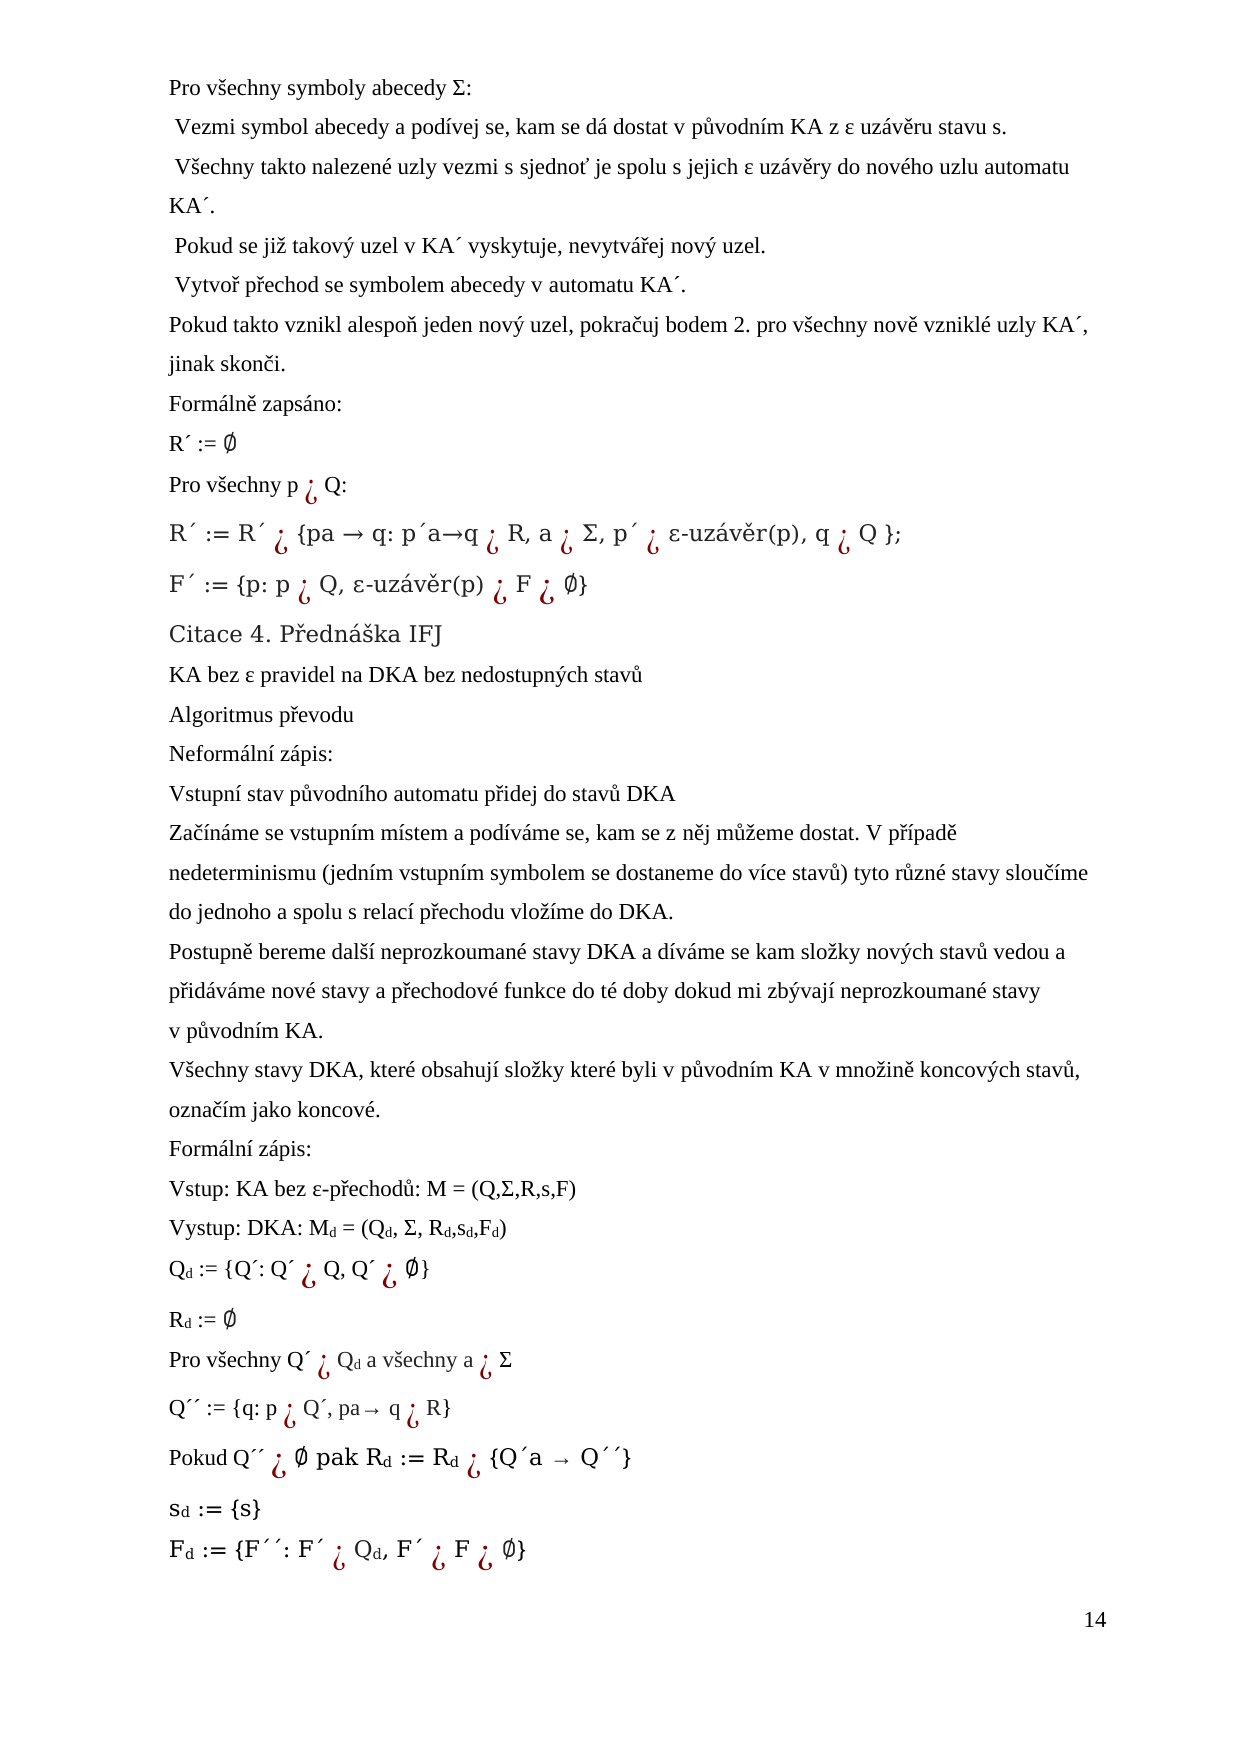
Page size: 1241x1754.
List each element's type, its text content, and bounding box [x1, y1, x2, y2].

text Qd := {Q´: Q´ Q, Q´ ∅} [169, 1254, 1106, 1290]
text Pokud takto vznikl alespoň jeden nový uzel, pokračuj bodem 2. pro všechny nově vzniklé uzly KA´, jinak skonči. [169, 311, 1106, 376]
text Pro všechny p Q: [169, 471, 1106, 506]
text Formálně zapsáno: [169, 389, 1106, 416]
text Vytvoř přechod se symbolem abecedy v automatu KA´. [169, 271, 1106, 297]
text sd := {s} [169, 1493, 1106, 1521]
text Algoritmus převodu [169, 701, 1106, 727]
text Q´´ := {q: p Q´, pa→ q R} [169, 1394, 1106, 1430]
text F´ := {p: p Q, ε-uzávěr(p) F ∅} [169, 570, 1106, 606]
text Citace 4. Přednáška IFJ [169, 620, 1106, 648]
text Vstup: KA bez ε-přechodů: M = (Q,Σ,R,s,F) [169, 1175, 1106, 1201]
text Vystup: DKA: Md = (Qd, Σ, Rd,sd,Fd) [169, 1214, 1106, 1241]
text R´ := R´ {pa → q: p´a→q R, a Σ, p´ ε-uzávěr(p), q Q }; [169, 519, 1106, 556]
text Všechny stavy DKA, které obsahují složky které byli v původním KA v množině koncových stavů, označím jako koncové. [169, 1056, 1106, 1122]
text Rd := ∅ [169, 1304, 1106, 1332]
text Všechny takto nalezené uzly vezmi s sjednoť je spolu s jejich ε uzávěry do nového uzlu automatu KA´. [169, 153, 1106, 218]
text Pokud Q´´ ∅ pak Rd := Rd {Q´a → Q´´} [169, 1443, 1106, 1480]
text Pokud se již takový uzel v KA´ vyskytuje, nevytvářej nový uzel. [169, 232, 1106, 258]
text Formální zápis: [169, 1135, 1106, 1162]
text Fd := {F´´: F´ Qd, F´ F ∅} [169, 1535, 1106, 1572]
text Začínáme se vstupním místem a podíváme se, kam se z něj můžeme dostat. V případě nedeterminismu (jedním vstupním symbolem se dostaneme do více stavů) tyto různé stavy sloučíme do jednoho a spolu s relací přechodu vložíme do DKA. [169, 819, 1106, 925]
text Neformální zápis: [169, 740, 1106, 767]
text Pro všechny Q´ Qd­­ a všechny a Σ [169, 1346, 1106, 1381]
text Vstupní stav původního automatu přidej do stavů DKA [169, 780, 1106, 806]
text Vezmi symbol abecedy a podívej se, kam se dá dostat v původním KA z ε uzávěru stavu s. [169, 113, 1106, 139]
text R´ := ∅ [169, 429, 1106, 457]
text Postupně bereme další neprozkoumané stavy DKA a díváme se kam složky nových stavů vedou a přidáváme nové stavy a přechodové funkce do té doby dokud mi zbývají neprozkoumané stavy v původním KA. [169, 938, 1106, 1043]
text KA bez ε pravidel na DKA bez nedostupných stavů [169, 661, 1106, 688]
text Pro všechny symboly abecedy Σ: [169, 74, 1106, 100]
